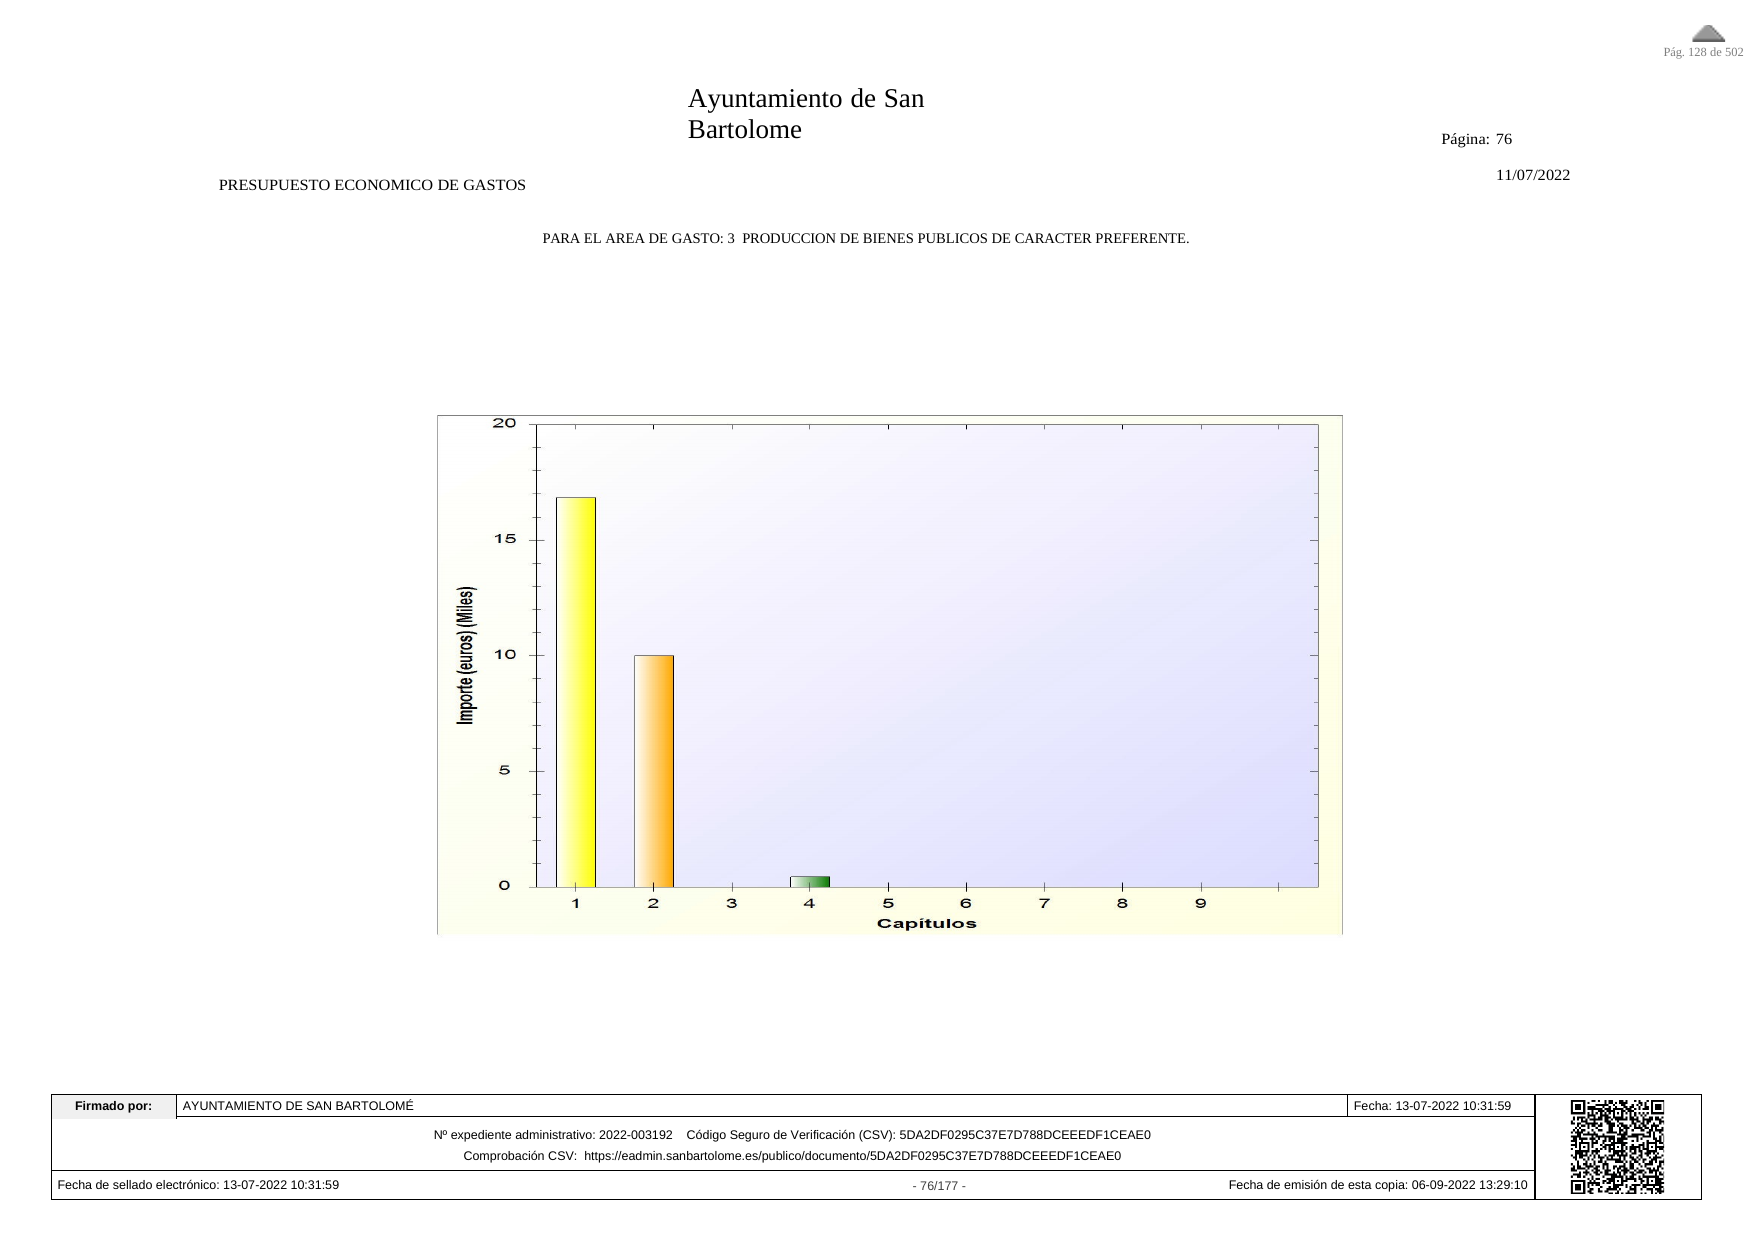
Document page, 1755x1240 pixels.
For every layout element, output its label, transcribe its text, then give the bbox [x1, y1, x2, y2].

picture [437, 415, 1343, 941]
text PARA EL AREA DE GASTO: 3 PRODUCCION DE BIENES PUBLICOS DE CARACTER PREFERENTE. [542, 230, 1754, 247]
picture [1691, 25, 1726, 42]
table_header Fecha: 13-07-2022 10:31:59 [1348, 1095, 1534, 1116]
text Página: 76 [1439, 130, 1514, 148]
subtitle Ayuntamiento de San Bartolome [688, 82, 1045, 145]
table_header Firmado por: [52, 1095, 176, 1116]
table_header AYUNTAMIENTO DE SAN BARTOLOMÉ [177, 1095, 1347, 1116]
picture [1570, 1100, 1665, 1194]
table_header [1536, 1095, 1701, 1198]
text PRESUPUESTO ECONOMICO DE GASTOS [218, 176, 528, 194]
text 11/07/2022 [1493, 166, 1572, 184]
table_cell Nº expediente administrativo: 2022-003192 Código Seguro de Verificación (CSV): 5DA2DF0295C37E7D788DCEEEDF1CEAE0 Comprobación CSV: https://eadmin.sanbartolome.es/publico/documento/5DA2DF0295C37E7D788DCEEEDF1CEAE0 [52, 1117, 1534, 1170]
table_cell Fecha de sellado electrónico: 13-07-2022 10:31:59 - 76/177 - Fecha de emisión de esta copia: 06-09-2022 13:29:10 [52, 1171, 1534, 1198]
